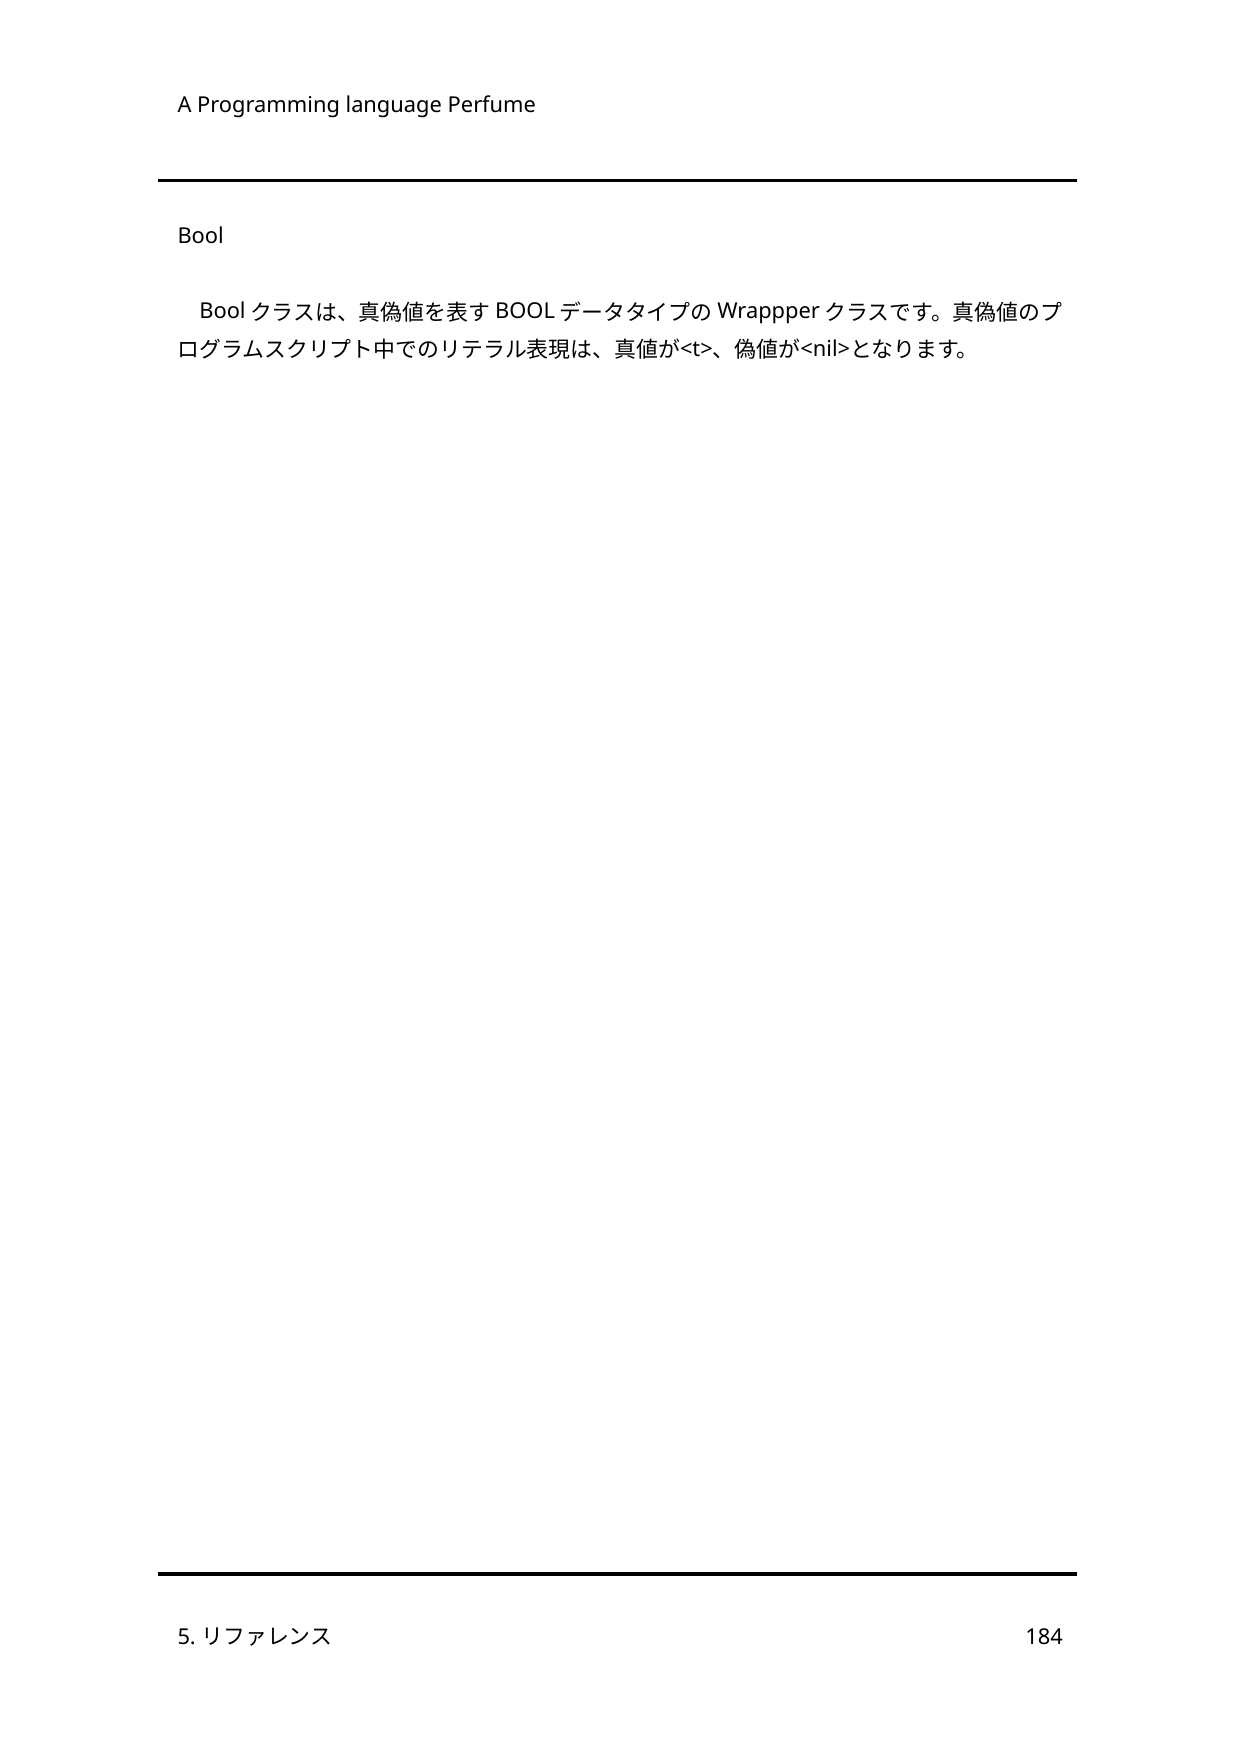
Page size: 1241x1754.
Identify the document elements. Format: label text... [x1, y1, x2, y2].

subtitle Bool [177, 217, 1063, 254]
text Boolクラスは、真偽値を表すBOOLデータタイプのWrappperクラスです。真偽値のプログラムスクリプト中でのリテラル表現は、真値が<t>、偽値が<nil>となります。 [177, 292, 1063, 367]
